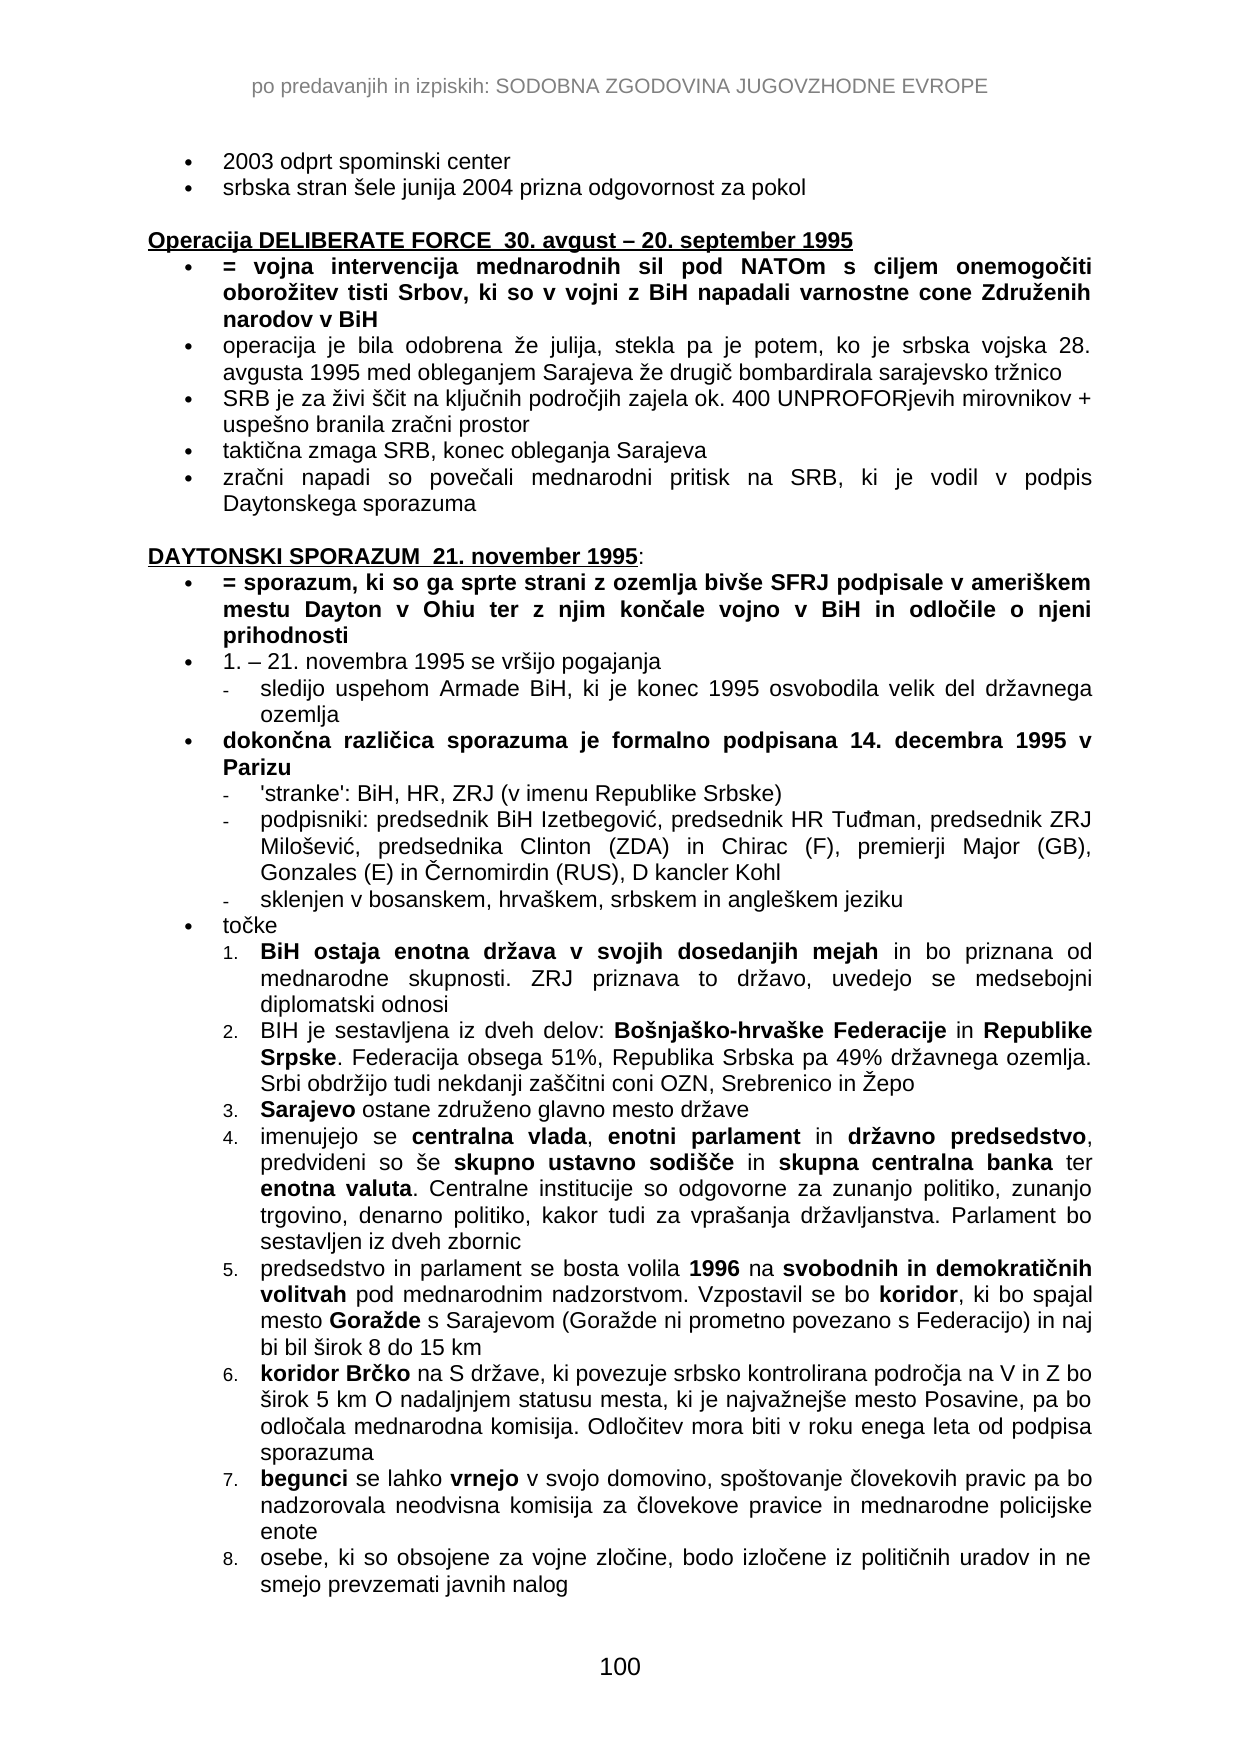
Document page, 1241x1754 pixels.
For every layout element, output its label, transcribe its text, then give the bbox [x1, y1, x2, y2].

list = sporazum, ki so ga sprte strani z ozemlja bivše SFRJ podpisale v ameriškem mestu Dayton v Ohiu ter z njim končale vojno v BiH in odločile o njeni prihodnosti [185, 569, 1093, 648]
list točke [185, 912, 1093, 938]
list srbska stran šele junija 2004 prizna odgovornost za pokol [185, 174, 1093, 200]
list sledijo uspehom Armade BiH, ki je konec 1995 osvobodila velik del državnega ozemlja [223, 675, 1093, 727]
list BiH ostaja enotna država v svojih dosedanjih mejah in bo priznana od mednarodne skupnosti. ZRJ priznava to državo, uvedejo se medsebojni diplomatski odnosi [223, 938, 1093, 1017]
list 2003 odprt spominski center [185, 148, 1093, 174]
list sklenjen v bosanskem, hrvaškem, srbskem in angleškem jeziku [223, 886, 1093, 912]
list Sarajevo ostane združeno glavno mesto države [223, 1096, 1093, 1123]
list BIH je sestavljena iz dveh delov: Bošnjaško-hrvaške Federacije in Republike Srpske. Federacija obsega 51%, Republika Srbska pa 49% državnega ozemlja. Srbi obdržijo tudi nekdanji zaščitni coni OZN, Srebrenico in Žepo [223, 1017, 1093, 1096]
list taktična zmaga SRB, konec obleganja Sarajeva [185, 437, 1093, 464]
list osebe, ki so obsojene za vojne zločine, bodo izločene iz političnih uradov in ne smejo prevzemati javnih nalog [223, 1544, 1093, 1597]
list koridor Brčko na S države, ki povezuje srbsko kontrolirana področja na V in Z bo širok 5 km O nadaljnjem statusu mesta, ki je najvažnejše mesto Posavine, pa bo odločala mednarodna komisija. Odločitev mora biti v roku enega leta od podpisa sporazuma [223, 1360, 1093, 1465]
list begunci se lahko vrnejo v svojo domovino, spoštovanje človekovih pravic pa bo nadzorovala neodvisna komisija za človekove pravice in mednarodne policijske enote [223, 1465, 1093, 1544]
list 'stranke': BiH, HR, ZRJ (v imenu Republike Srbske) [223, 780, 1093, 806]
list zračni napadi so povečali mednarodni pritisk na SRB, ki je vodil v podpis Daytonskega sporazuma [185, 464, 1093, 517]
text DAYTONSKI SPORAZUM 21. november 1995: [148, 543, 1093, 569]
list podpisniki: predsednik BiH Izetbegović, predsednik HR Tuđman, predsednik ZRJ Milošević, predsednika Clinton (ZDA) in Chirac (F), premierji Major (GB), Gonzales (E) in Černomirdin (RUS), D kancler Kohl [223, 806, 1093, 886]
text Operacija DELIBERATE FORCE 30. avgust – 20. september 1995 [148, 227, 1093, 253]
list = vojna intervencija mednarodnih sil pod NATOm s ciljem onemogočiti oborožitev tisti Srbov, ki so v vojni z BiH napadali varnostne cone Združenih narodov v BiH [185, 253, 1093, 332]
list imenujejo se centralna vlada, enotni parlament in državno predsedstvo, predvideni so še skupno ustavno sodišče in skupna centralna banka ter enotna valuta. Centralne institucije so odgovorne za zunanjo politiko, zunanjo trgovino, denarno politiko, kakor tudi za vprašanja državljanstva. Parlament bo sestavljen iz dveh zbornic [223, 1123, 1093, 1254]
list dokončna različica sporazuma je formalno podpisana 14. decembra 1995 v Parizu [185, 727, 1093, 780]
list 1. – 21. novembra 1995 se vršijo pogajanja [185, 648, 1093, 675]
list SRB je za živi ščit na ključnih področjih zajela ok. 400 UNPROFORjevih mirovnikov + uspešno branila zračni prostor [185, 385, 1093, 437]
list operacija je bila odobrena že julija, stekla pa je potem, ko je srbska vojska 28. avgusta 1995 med obleganjem Sarajeva že drugič bombardirala sarajevsko tržnico [185, 332, 1093, 385]
list predsedstvo in parlament se bosta volila 1996 na svobodnih in demokratičnih volitvah pod mednarodnim nadzorstvom. Vzpostavil se bo koridor, ki bo spajal mesto Goražde s Sarajevom (Goražde ni prometno povezano s Federacijo) in naj bi bil širok 8 do 15 km [223, 1254, 1093, 1360]
